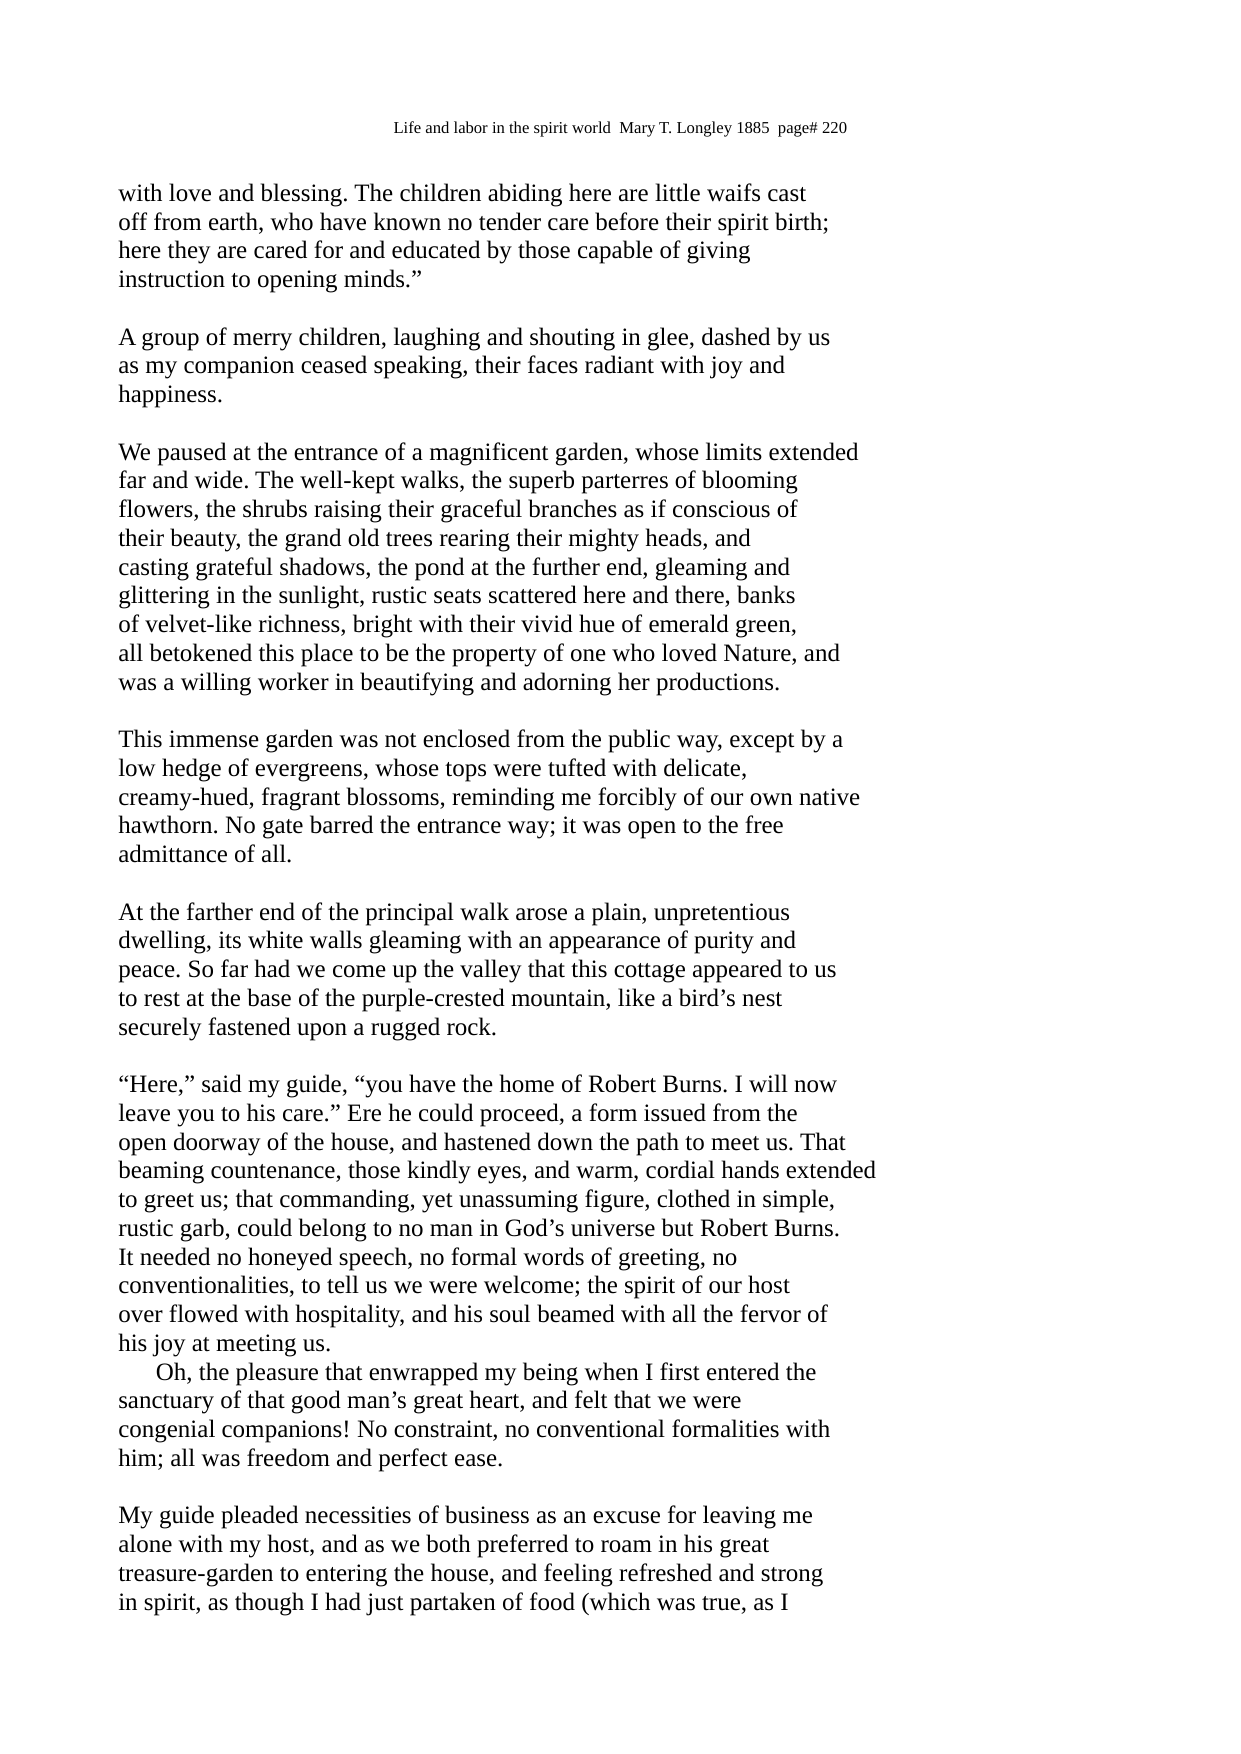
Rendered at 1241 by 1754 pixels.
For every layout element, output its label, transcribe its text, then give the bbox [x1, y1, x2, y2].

text glittering in the sunlight, rustic seats scattered here and there, banks [118, 581, 1122, 609]
text open doorway of the house, and hastened down the path to meet us. That [118, 1127, 1122, 1156]
text with love and blessing. The children abiding here are little waifs cast [118, 178, 1122, 207]
text his joy at meeting us. [118, 1328, 1122, 1357]
text creamy-hued, fragrant blossoms, reminding me forcibly of our own native [118, 782, 1122, 811]
text off from earth, who have known no tender care before their spirit birth; [118, 207, 1122, 236]
text sanctuary of that good man’s great heart, and felt that we were [118, 1386, 1122, 1414]
text far and wide. The well-kept walks, the superb parterres of blooming [118, 466, 1122, 494]
text instruction to opening minds.” [118, 264, 1122, 293]
text here they are cared for and educated by those capable of giving [118, 236, 1122, 264]
text of velvet-like richness, bright with their vivid hue of emerald green, [118, 609, 1122, 638]
text alone with my host, and as we both preferred to roam in his great [118, 1529, 1122, 1558]
text congenial companions! No constraint, no conventional formalities with [118, 1414, 1122, 1443]
text hawthorn. No gate barred the entrance way; it was open to the free [118, 811, 1122, 839]
text was a willing worker in beautifying and adorning her productions. [118, 667, 1122, 696]
text Oh, the pleasure that enwrapped my being when I first entered the [118, 1357, 1122, 1386]
text admittance of all. [118, 839, 1122, 868]
text dwelling, its white walls gleaming with an appearance of purity and [118, 926, 1122, 954]
text “Here,” said my guide, “you have the home of Robert Burns. I will now [118, 1069, 1122, 1098]
text low hedge of evergreens, whose tops were tufted with delicate, [118, 753, 1122, 782]
text At the farther end of the principal walk arose a plain, unpretentious [118, 897, 1122, 926]
text treasure-garden to entering the house, and feeling refreshed and strong [118, 1558, 1122, 1587]
text to greet us; that commanding, yet unassuming figure, clothed in simple, [118, 1184, 1122, 1213]
text It needed no honeyed speech, no formal words of greeting, no [118, 1242, 1122, 1271]
text rustic garb, could belong to no man in God’s universe but Robert Burns. [118, 1213, 1122, 1242]
text conventionalities, to tell us we were welcome; the spirit of our host [118, 1271, 1122, 1299]
text leave you to his care.” Ere he could proceed, a form issued from the [118, 1098, 1122, 1127]
text in spirit, as though I had just partaken of food (which was true, as I [118, 1587, 1122, 1616]
text We paused at the entrance of a magnificent garden, whose limits extended [118, 437, 1122, 466]
text securely fastened upon a rugged rock. [118, 1012, 1122, 1041]
text him; all was freedom and perfect ease. [118, 1443, 1122, 1472]
text to rest at the base of the purple-crested mountain, like a bird’s nest [118, 983, 1122, 1012]
text My guide pleaded necessities of business as an excuse for leaving me [118, 1501, 1122, 1529]
text peace. So far had we come up the valley that this cottage appeared to us [118, 954, 1122, 983]
text over flowed with hospitality, and his soul beamed with all the fervor of [118, 1299, 1122, 1328]
text beaming countenance, those kindly eyes, and warm, cordial hands extended [118, 1156, 1122, 1184]
text happiness. [118, 379, 1122, 408]
text as my companion ceased speaking, their faces radiant with joy and [118, 351, 1122, 379]
text A group of merry children, laughing and shouting in glee, dashed by us [118, 322, 1122, 351]
text flowers, the shrubs raising their graceful branches as if conscious of [118, 494, 1122, 523]
text casting grateful shadows, the pond at the further end, gleaming and [118, 552, 1122, 581]
text all betokened this place to be the property of one who loved Nature, and [118, 638, 1122, 667]
text This immense garden was not enclosed from the public way, except by a [118, 724, 1122, 753]
text their beauty, the grand old trees rearing their mighty heads, and [118, 523, 1122, 552]
